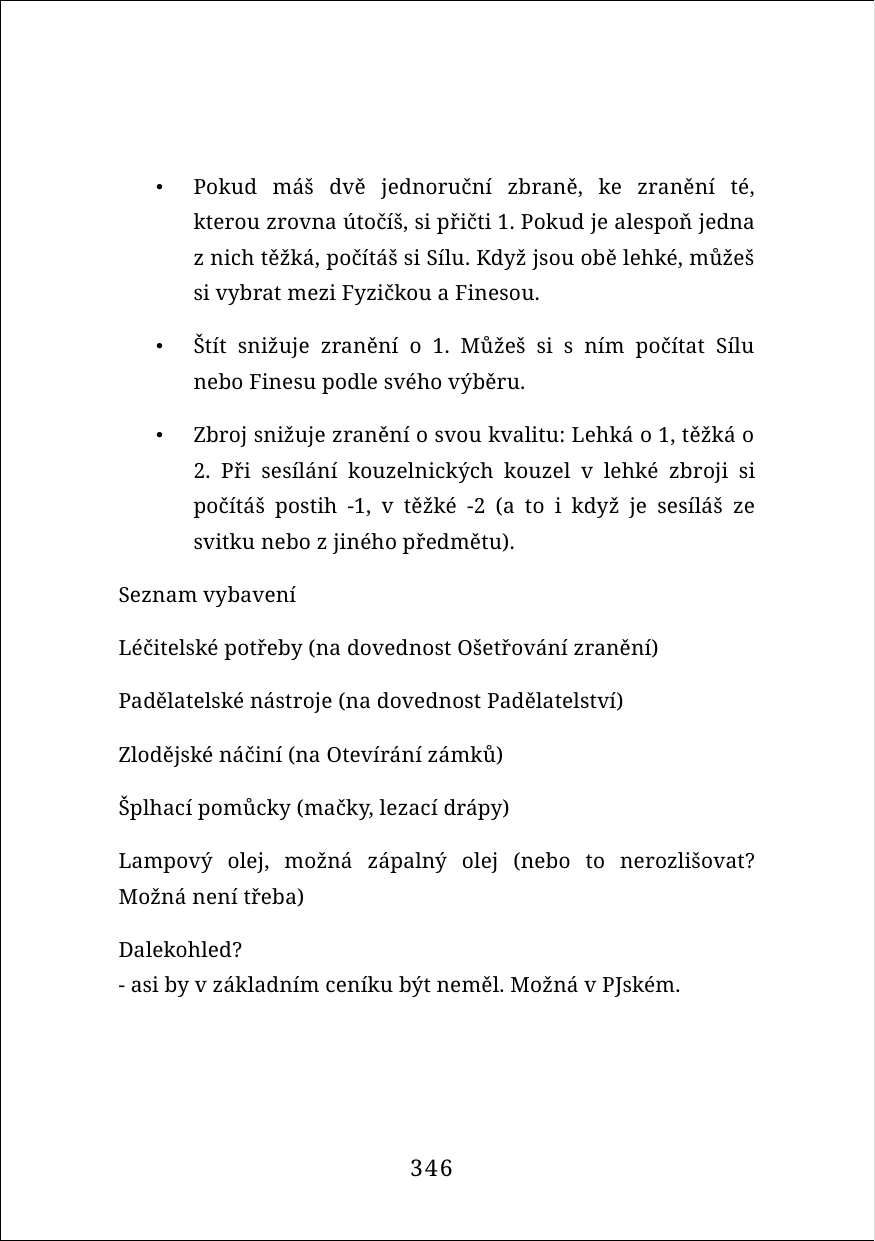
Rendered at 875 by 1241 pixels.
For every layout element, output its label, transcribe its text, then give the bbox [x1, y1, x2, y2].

text Lampový olej, možná zápalný olej (nebo to nerozlišovat? Možná není třeba) [118, 846, 756, 910]
text Léčitelské potřeby (na dovednost Ošetřování zranění) [118, 633, 756, 662]
text Seznam vybavení [118, 580, 756, 608]
text Dalekohled? - asi by v základním ceníku být neměl. Možná v PJském. [118, 935, 756, 999]
list Štít snižuje zranění o 1. Můžeš si s ním počítat Sílu nebo Finesu podle svého výběru. [156, 332, 756, 396]
text Šplhací pomůcky (mačky, lezací drápy) [118, 793, 756, 821]
text Padělatelské nástroje (na dovednost Padělatelství) [118, 687, 756, 715]
list Pokud máš dvě jednoruční zbraně, ke zranění té, kterou zrovna útočíš, si přičti 1. Pokud je alespoň jedna z nich těžká, počítáš si Sílu. Když jsou obě lehké, můžeš si vybrat mezi Fyzičkou a Finesou. [156, 172, 756, 307]
text Zlodějské náčiní (na Otevírání zámků) [118, 740, 756, 768]
list Zbroj snižuje zranění o svou kvalitu: Lehká o 1, těžká o 2. Při sesílání kouzelnických kouzel v lehké zbroji si počítáš postih -1, v těžké -2 (a to i když je sesíláš ze svitku nebo z jiného předmětu). [156, 420, 756, 555]
